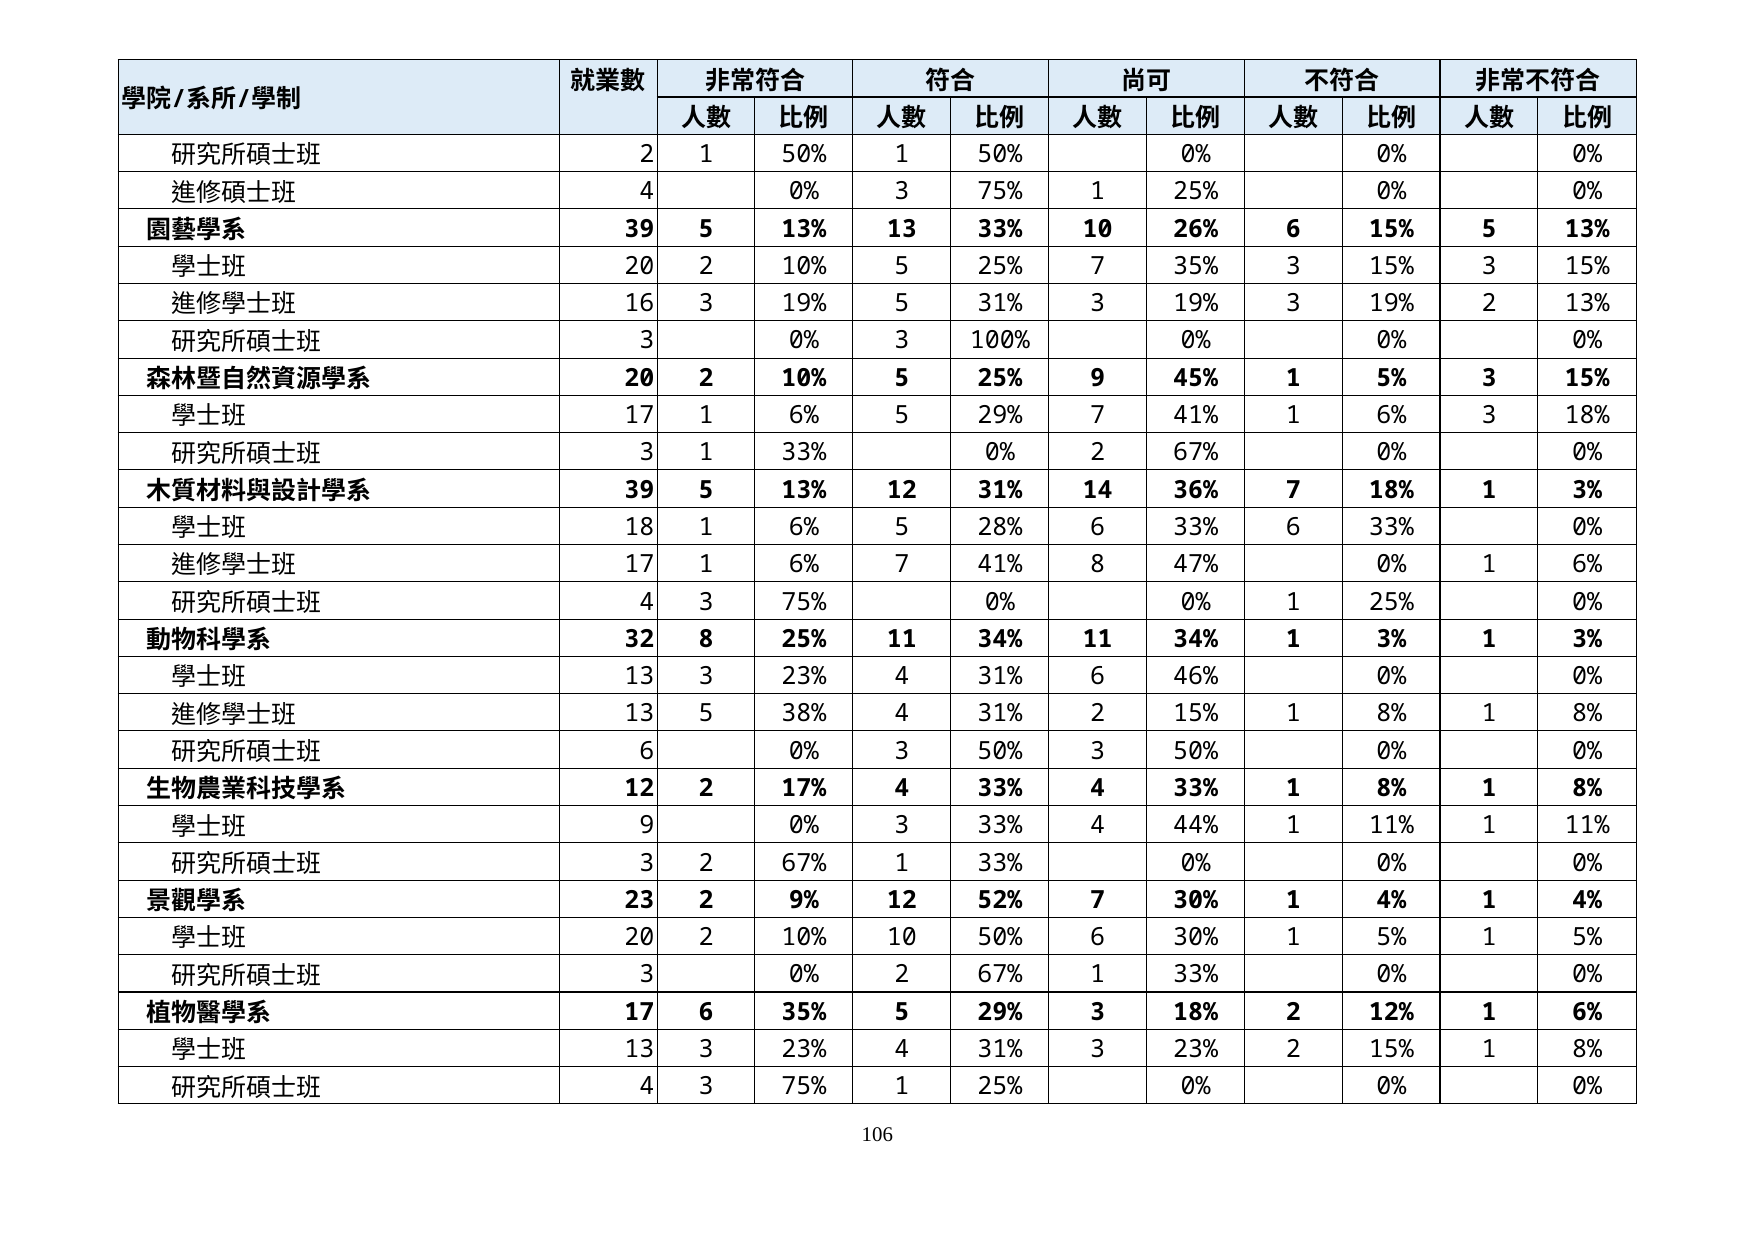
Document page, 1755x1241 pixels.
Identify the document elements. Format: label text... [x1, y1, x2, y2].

table_cell 18% [1343, 470, 1439, 507]
table_cell 7 [1245, 470, 1342, 507]
table_cell 31% [951, 1030, 1048, 1066]
table_cell [1245, 955, 1342, 991]
table_cell 6 [1245, 209, 1342, 246]
table_cell [1049, 843, 1146, 879]
table_header 就業數 [560, 60, 657, 134]
table_cell 3% [1538, 470, 1636, 507]
table_cell 33% [951, 209, 1048, 246]
table_cell [1441, 508, 1537, 544]
table_cell 3 [853, 321, 950, 357]
table_cell 11 [853, 620, 950, 656]
table_cell 13% [755, 209, 852, 246]
table_cell 18% [1147, 993, 1244, 1029]
table_cell 6 [1049, 508, 1146, 544]
table_cell 比例 [1343, 98, 1439, 134]
table_cell 16 [560, 284, 657, 320]
table_cell 9% [755, 881, 852, 917]
table_cell 23 [560, 881, 657, 917]
table_cell 13 [853, 209, 950, 246]
table_cell 11% [1343, 806, 1439, 842]
table_cell 0% [1343, 433, 1439, 469]
table_cell 25% [951, 359, 1048, 395]
table_cell 20 [560, 247, 657, 283]
table_cell 50% [755, 135, 852, 171]
table_cell 6 [560, 731, 657, 768]
table_cell 19% [1147, 284, 1244, 320]
table_cell 0% [1343, 657, 1439, 693]
table_cell 25% [1343, 582, 1439, 618]
table_cell 10% [755, 359, 852, 395]
table_cell 52% [951, 881, 1048, 917]
table_cell [1245, 433, 1342, 469]
table_cell 進修碩士班 [119, 172, 559, 208]
table_cell [1441, 582, 1537, 618]
table_cell 6 [658, 993, 754, 1029]
table_cell 44% [1147, 806, 1244, 842]
table_cell 17 [560, 993, 657, 1029]
table_cell 33% [1147, 508, 1244, 544]
table_cell 10 [853, 918, 950, 954]
table_cell 5 [853, 396, 950, 432]
table_cell 13% [1538, 209, 1636, 246]
table_cell 1 [1441, 1030, 1537, 1066]
table_cell 0% [1343, 545, 1439, 581]
table_cell 1 [1245, 806, 1342, 842]
table_cell 35% [1147, 247, 1244, 283]
table_cell [1245, 1067, 1342, 1103]
table_cell 0% [1147, 843, 1244, 879]
table_cell [658, 731, 754, 768]
table_cell 0% [1538, 433, 1636, 469]
table_cell 10% [755, 918, 852, 954]
table_cell 18 [560, 508, 657, 544]
table_cell 1 [1441, 694, 1537, 730]
table_cell 0% [1538, 582, 1636, 618]
table_cell 1 [1245, 769, 1342, 805]
table_cell 8 [658, 620, 754, 656]
table_cell 67% [951, 955, 1048, 991]
table_cell 39 [560, 209, 657, 246]
table_cell 1 [1441, 470, 1537, 507]
table_cell 6 [1049, 918, 1146, 954]
table_cell [658, 172, 754, 208]
table_cell 1 [1441, 881, 1537, 917]
table_cell 比例 [755, 98, 852, 134]
table_cell 17 [560, 396, 657, 432]
table_cell 47% [1147, 545, 1244, 581]
table_cell 0% [1147, 321, 1244, 357]
table_cell 3 [1049, 731, 1146, 768]
table_cell 5 [658, 209, 754, 246]
table_cell 4 [853, 1030, 950, 1066]
table_cell 6 [1049, 657, 1146, 693]
table_cell 2 [658, 359, 754, 395]
table_cell 11 [1049, 620, 1146, 656]
table_cell 進修學士班 [119, 694, 559, 730]
table_cell 0% [1343, 321, 1439, 357]
table_cell 12 [560, 769, 657, 805]
table_cell 2 [1441, 284, 1537, 320]
table_cell 11% [1538, 806, 1636, 842]
table_cell 研究所碩士班 [119, 843, 559, 879]
table_cell 0% [951, 582, 1048, 618]
table_cell 67% [755, 843, 852, 879]
table_header 非常符合 [658, 60, 852, 96]
table_cell 3 [560, 433, 657, 469]
table_cell 30% [1147, 881, 1244, 917]
table_cell 0% [1343, 172, 1439, 208]
table_cell 15% [1147, 694, 1244, 730]
table_cell 0% [1343, 955, 1439, 991]
table_cell 5 [853, 993, 950, 1029]
table_cell 1 [658, 508, 754, 544]
table_cell 75% [755, 582, 852, 618]
table_cell 2 [560, 135, 657, 171]
table_cell 33% [951, 769, 1048, 805]
table_cell 動物科學系 [119, 620, 559, 656]
table_cell 進修學士班 [119, 545, 559, 581]
table_cell 3 [1245, 247, 1342, 283]
table_cell 比例 [951, 98, 1048, 134]
table_cell 比例 [1147, 98, 1244, 134]
table_cell [658, 955, 754, 991]
table_cell [1441, 135, 1537, 171]
table_cell 人數 [1049, 98, 1146, 134]
table_cell 41% [951, 545, 1048, 581]
table_cell 34% [1147, 620, 1244, 656]
table_cell 33% [1343, 508, 1439, 544]
table_cell 1 [1441, 545, 1537, 581]
table_cell 研究所碩士班 [119, 321, 559, 357]
table_cell 5 [658, 470, 754, 507]
table_cell 13 [560, 657, 657, 693]
table_cell 4% [1538, 881, 1636, 917]
table_cell [1245, 135, 1342, 171]
table_cell 學士班 [119, 918, 559, 954]
table_cell 2 [1049, 433, 1146, 469]
table_cell 0% [1538, 321, 1636, 357]
table_cell 學士班 [119, 806, 559, 842]
table_cell 0% [1147, 135, 1244, 171]
table_header 不符合 [1245, 60, 1439, 96]
table_cell 5 [853, 284, 950, 320]
table_cell 2 [658, 247, 754, 283]
table_cell 50% [1147, 731, 1244, 768]
table_cell 50% [951, 918, 1048, 954]
table_cell 3% [1538, 620, 1636, 656]
table_cell 1 [1049, 172, 1146, 208]
table_cell 4 [560, 582, 657, 618]
table_cell 人數 [1245, 98, 1342, 134]
table_cell 5 [853, 508, 950, 544]
table_cell 0% [1538, 172, 1636, 208]
table_cell 6% [755, 545, 852, 581]
table_cell [658, 321, 754, 357]
table_cell 0% [1538, 508, 1636, 544]
table_cell [1049, 582, 1146, 618]
table_cell 2 [658, 769, 754, 805]
table_cell 2 [658, 881, 754, 917]
table_cell [1441, 731, 1537, 768]
table_cell [1245, 172, 1342, 208]
table_cell 8 [1049, 545, 1146, 581]
table_cell 9 [560, 806, 657, 842]
table_cell [1049, 135, 1146, 171]
table_cell 15% [1343, 1030, 1439, 1066]
table_cell 3% [1343, 620, 1439, 656]
table_cell 植物醫學系 [119, 993, 559, 1029]
table_cell 35% [755, 993, 852, 1029]
table_cell 45% [1147, 359, 1244, 395]
table_cell 6% [1343, 396, 1439, 432]
table_cell 3 [1245, 284, 1342, 320]
table_cell 生物農業科技學系 [119, 769, 559, 805]
table_cell [1049, 1067, 1146, 1103]
table_cell 0% [1343, 731, 1439, 768]
table_cell [1245, 657, 1342, 693]
table_cell 0% [1147, 1067, 1244, 1103]
table_cell 研究所碩士班 [119, 1067, 559, 1103]
table_cell 12% [1343, 993, 1439, 1029]
table_cell 6% [1538, 993, 1636, 1029]
table_cell 2 [853, 955, 950, 991]
table_cell 23% [755, 1030, 852, 1066]
table_cell 1 [1245, 359, 1342, 395]
table_cell 4% [1343, 881, 1439, 917]
table_cell [1441, 172, 1537, 208]
table_cell [1441, 433, 1537, 469]
table_cell 12 [853, 470, 950, 507]
table_cell 33% [951, 843, 1048, 879]
table_cell 5% [1343, 918, 1439, 954]
table_header 學院/系所/學制 [119, 60, 559, 134]
table_cell 67% [1147, 433, 1244, 469]
table_cell 6 [1245, 508, 1342, 544]
table_cell 3 [853, 172, 950, 208]
table_cell 1 [853, 1067, 950, 1103]
table_cell 1 [1245, 881, 1342, 917]
table_cell 38% [755, 694, 852, 730]
table_cell 6% [755, 396, 852, 432]
table_cell [658, 806, 754, 842]
table_cell 12 [853, 881, 950, 917]
table_cell 7 [1049, 881, 1146, 917]
table_cell 31% [951, 284, 1048, 320]
table_cell 33% [755, 433, 852, 469]
table_cell 4 [853, 769, 950, 805]
table_cell 2 [1049, 694, 1146, 730]
table_cell 學士班 [119, 247, 559, 283]
table_cell 研究所碩士班 [119, 582, 559, 618]
table_cell 7 [853, 545, 950, 581]
table_cell 9 [1049, 359, 1146, 395]
table_cell 0% [1343, 843, 1439, 879]
table_cell 17 [560, 545, 657, 581]
table_cell 7 [1049, 247, 1146, 283]
table_cell 1 [1245, 694, 1342, 730]
table_cell [853, 433, 950, 469]
table_cell 學士班 [119, 396, 559, 432]
table_cell 比例 [1538, 98, 1636, 134]
table_cell 3 [1049, 1030, 1146, 1066]
table_cell 23% [1147, 1030, 1244, 1066]
table_cell [1245, 843, 1342, 879]
table_cell 33% [1147, 955, 1244, 991]
table_cell 4 [853, 657, 950, 693]
table_cell 23% [755, 657, 852, 693]
table_cell 1 [1245, 620, 1342, 656]
table_cell 研究所碩士班 [119, 433, 559, 469]
table_cell 2 [658, 918, 754, 954]
table_cell 13 [560, 1030, 657, 1066]
table_cell 4 [853, 694, 950, 730]
table_cell 研究所碩士班 [119, 731, 559, 768]
table_cell 0% [1538, 955, 1636, 991]
table_cell [853, 582, 950, 618]
table_cell 園藝學系 [119, 209, 559, 246]
table_cell 7 [1049, 396, 1146, 432]
table_cell 31% [951, 694, 1048, 730]
table_cell 1 [1441, 993, 1537, 1029]
table_cell 0% [1343, 135, 1439, 171]
table_cell 36% [1147, 470, 1244, 507]
table_cell 25% [1147, 172, 1244, 208]
table_cell 15% [1343, 209, 1439, 246]
table_cell 39 [560, 470, 657, 507]
table_cell 人數 [658, 98, 754, 134]
table_cell 1 [1245, 396, 1342, 432]
table_cell 14 [1049, 470, 1146, 507]
table_cell 學士班 [119, 657, 559, 693]
table_cell 進修學士班 [119, 284, 559, 320]
table_cell 3 [853, 731, 950, 768]
table_cell 3 [853, 806, 950, 842]
table_cell 8% [1343, 694, 1439, 730]
table_cell 3 [1049, 993, 1146, 1029]
table_cell [1441, 843, 1537, 879]
table_cell 2 [1245, 1030, 1342, 1066]
table_cell 18% [1538, 396, 1636, 432]
table_cell 34% [951, 620, 1048, 656]
table_cell 25% [951, 1067, 1048, 1103]
table_cell 13 [560, 694, 657, 730]
table_cell 5 [853, 247, 950, 283]
table_cell [1441, 955, 1537, 991]
table_cell 25% [755, 620, 852, 656]
table_cell 人數 [1441, 98, 1537, 134]
table_cell [1441, 657, 1537, 693]
table_cell 20 [560, 359, 657, 395]
table_cell 5 [658, 694, 754, 730]
table_cell 10 [1049, 209, 1146, 246]
table_cell [1441, 1067, 1537, 1103]
table_cell 1 [1049, 955, 1146, 991]
table_cell 學士班 [119, 508, 559, 544]
table_cell 30% [1147, 918, 1244, 954]
table_header 符合 [853, 60, 1048, 96]
table_cell 研究所碩士班 [119, 955, 559, 991]
table_cell 0% [1538, 657, 1636, 693]
table_cell 29% [951, 396, 1048, 432]
table_cell 研究所碩士班 [119, 135, 559, 171]
table_cell 3 [658, 1067, 754, 1103]
table_cell [1245, 321, 1342, 357]
table_cell 學士班 [119, 1030, 559, 1066]
table_cell 28% [951, 508, 1048, 544]
table_cell 8% [1538, 1030, 1636, 1066]
table_cell 20 [560, 918, 657, 954]
table_cell 10% [755, 247, 852, 283]
table_cell 13% [755, 470, 852, 507]
table_cell 3 [560, 955, 657, 991]
table_cell 5% [1343, 359, 1439, 395]
table_cell 5 [853, 359, 950, 395]
table_cell 0% [951, 433, 1048, 469]
table_header 非常不符合 [1441, 60, 1636, 96]
table_cell 1 [1441, 918, 1537, 954]
table_cell 0% [755, 172, 852, 208]
table_cell 3 [1441, 359, 1537, 395]
table_cell 4 [1049, 769, 1146, 805]
table_cell 4 [1049, 806, 1146, 842]
table_header 尚可 [1049, 60, 1244, 96]
table_cell 森林暨自然資源學系 [119, 359, 559, 395]
table_cell 0% [755, 955, 852, 991]
table_cell 8% [1343, 769, 1439, 805]
table_cell 2 [658, 843, 754, 879]
table_cell 0% [1538, 1067, 1636, 1103]
table_cell 3 [560, 843, 657, 879]
table_cell 8% [1538, 769, 1636, 805]
table_cell 3 [658, 582, 754, 618]
table_cell 人數 [853, 98, 950, 134]
table_cell 0% [1538, 731, 1636, 768]
table_cell 木質材料與設計學系 [119, 470, 559, 507]
table_cell 1 [658, 433, 754, 469]
table_cell 0% [755, 731, 852, 768]
table_cell 1 [1245, 918, 1342, 954]
table_cell 2 [1245, 993, 1342, 1029]
table_cell 6% [755, 508, 852, 544]
table_cell 1 [1441, 769, 1537, 805]
table_cell [1245, 545, 1342, 581]
table_cell 景觀學系 [119, 881, 559, 917]
table_cell 33% [951, 806, 1048, 842]
table_cell [1245, 731, 1342, 768]
table_cell 5 [1441, 209, 1537, 246]
table_cell 3 [658, 1030, 754, 1066]
table_cell 1 [1245, 582, 1342, 618]
table_cell 8% [1538, 694, 1636, 730]
table_cell 31% [951, 470, 1048, 507]
table_cell 46% [1147, 657, 1244, 693]
table_cell 6% [1538, 545, 1636, 581]
table_cell 75% [755, 1067, 852, 1103]
table_cell 75% [951, 172, 1048, 208]
table_cell 100% [951, 321, 1048, 357]
table_cell 4 [560, 172, 657, 208]
table_cell 15% [1538, 359, 1636, 395]
table_cell 33% [1147, 769, 1244, 805]
table_cell 32 [560, 620, 657, 656]
table_cell 3 [658, 284, 754, 320]
table_cell 3 [1441, 396, 1537, 432]
table_cell 1 [1441, 806, 1537, 842]
table_cell 31% [951, 657, 1048, 693]
table_cell 41% [1147, 396, 1244, 432]
table_cell 15% [1538, 247, 1636, 283]
table_cell 15% [1343, 247, 1439, 283]
table_cell 50% [951, 731, 1048, 768]
table_cell 5% [1538, 918, 1636, 954]
table_cell 0% [1147, 582, 1244, 618]
table_cell 1 [853, 135, 950, 171]
table_cell 3 [560, 321, 657, 357]
table_cell 1 [658, 135, 754, 171]
table_cell 19% [1343, 284, 1439, 320]
table_cell 17% [755, 769, 852, 805]
table_cell 29% [951, 993, 1048, 1029]
table_cell 1 [658, 396, 754, 432]
table_cell 26% [1147, 209, 1244, 246]
table_cell 19% [755, 284, 852, 320]
table_cell 13% [1538, 284, 1636, 320]
table_cell 1 [658, 545, 754, 581]
table_cell 0% [755, 321, 852, 357]
table_cell 1 [853, 843, 950, 879]
table_cell 50% [951, 135, 1048, 171]
table_cell 3 [658, 657, 754, 693]
table_cell [1049, 321, 1146, 357]
table_cell 25% [951, 247, 1048, 283]
table_cell 0% [1538, 843, 1636, 879]
table_cell 1 [1441, 620, 1537, 656]
table_cell 0% [755, 806, 852, 842]
table_cell 0% [1343, 1067, 1439, 1103]
table_cell 3 [1441, 247, 1537, 283]
table_cell 0% [1538, 135, 1636, 171]
table_cell [1441, 321, 1537, 357]
table_cell 4 [560, 1067, 657, 1103]
table_cell 3 [1049, 284, 1146, 320]
